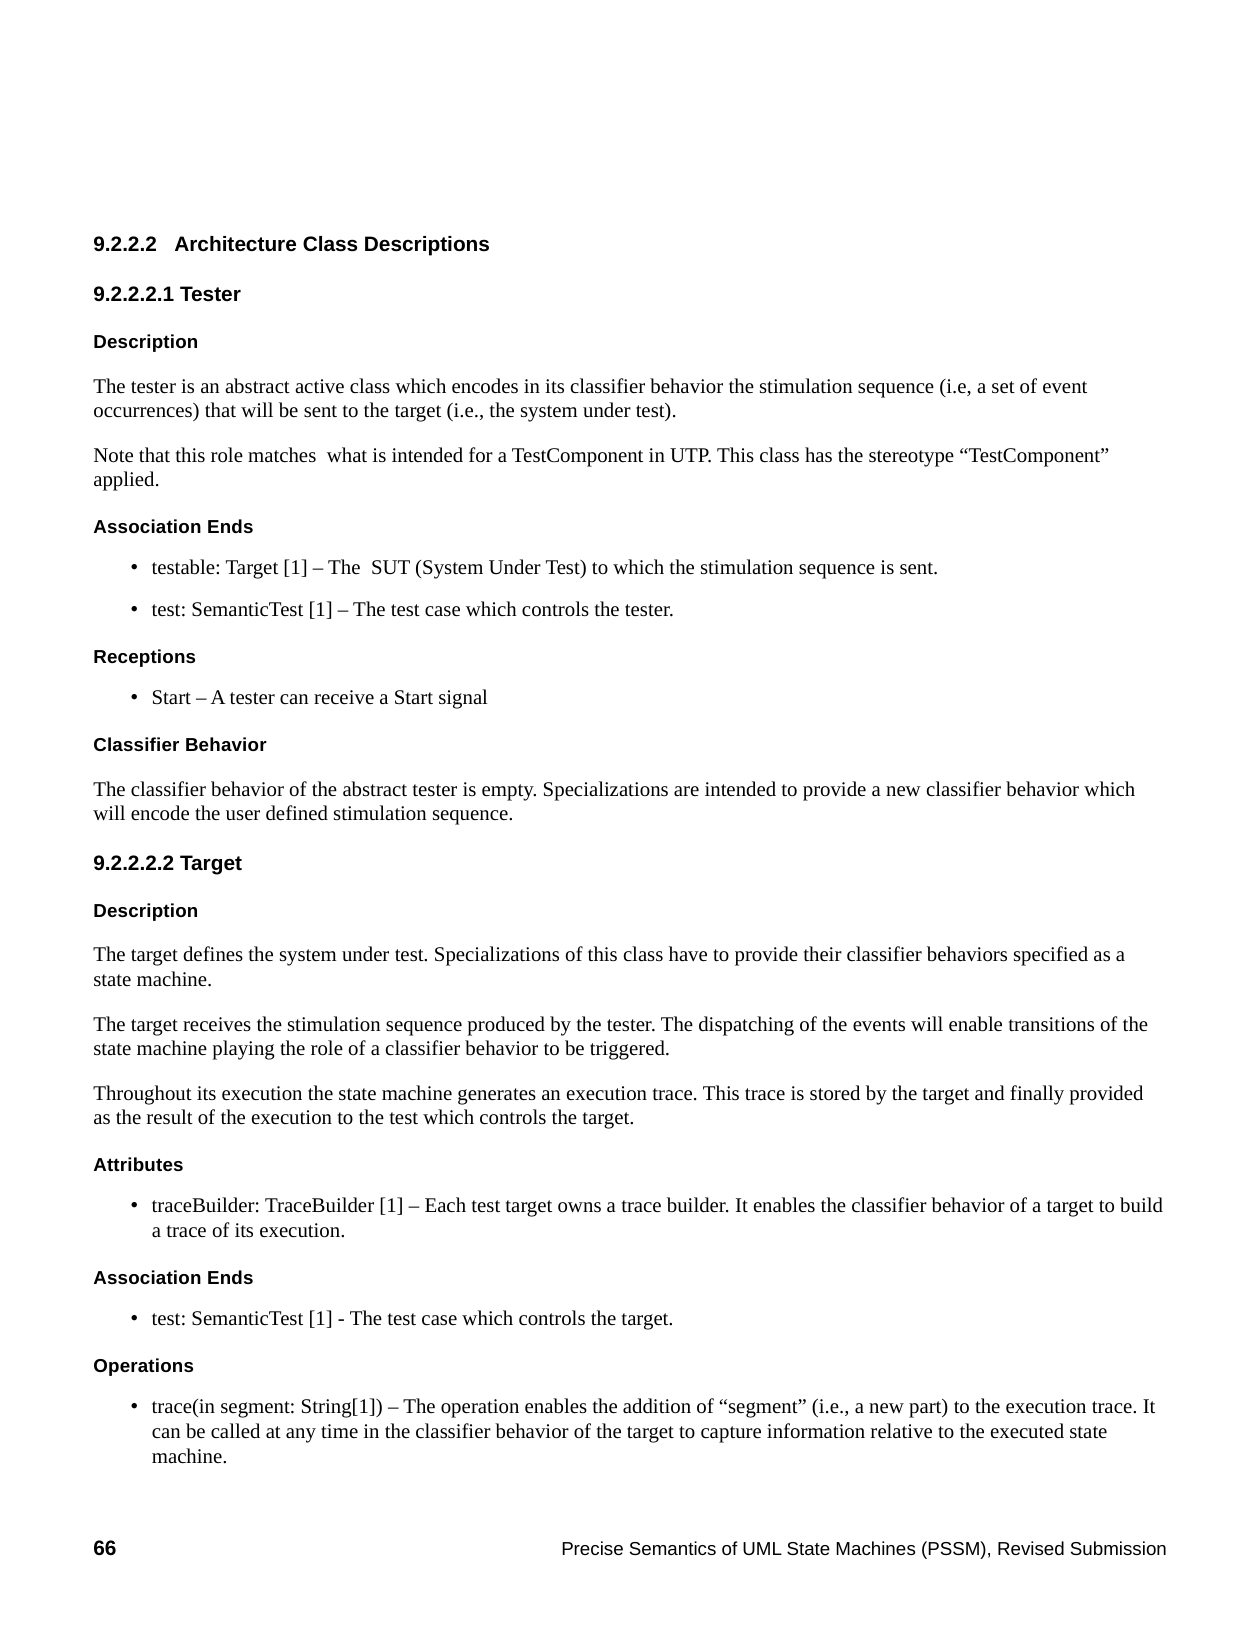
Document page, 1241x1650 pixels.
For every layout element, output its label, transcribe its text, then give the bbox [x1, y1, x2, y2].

subtitle Tester [93, 281, 1164, 306]
subtitle Architecture Class Descriptions [93, 231, 1164, 256]
list test: SemanticTest [1] – The test case which controls the tester. [131, 596, 1164, 621]
list test: SemanticTest [1] - The test case which controls the target. [131, 1305, 1164, 1330]
subtitle Association Ends [93, 516, 1164, 537]
subtitle Receptions [93, 646, 1164, 667]
text The classifier behavior of the abstract tester is empty. Specializations are intended to provide a new classifier behavior which will encode the user defined stimulation sequence. [93, 777, 1164, 825]
subtitle Attributes [93, 1154, 1164, 1175]
subtitle Operations [93, 1355, 1164, 1377]
list traceBuilder: TraceBuilder [1] – Each test target owns a trace builder. It enables the classifier behavior of a target to build a trace of its execution. [131, 1192, 1164, 1242]
list Start – A tester can receive a Start signal [131, 684, 1164, 709]
subtitle Classifier Behavior [93, 734, 1164, 756]
text The target receives the stimulation sequence produced by the tester. The dispatching of the events will enable transitions of the state machine playing the role of a classifier behavior to be triggered. [93, 1012, 1164, 1060]
subtitle Target [93, 850, 1164, 875]
list trace(in segment: String[1]) – The operation enables the addition of “segment” (i.e., a new part) to the execution trace. It can be called at any time in the classifier behavior of the target to capture information relative to the executed state machine. [131, 1393, 1164, 1468]
text Note that this role matches what is intended for a TestComponent in UTP. This class has the stereotype “TestComponent” applied. [93, 443, 1164, 491]
text The tester is an abstract active class which encodes in its classifier behavior the stimulation sequence (i.e, a set of event occurrences) that will be sent to the target (i.e., the system under test). [93, 374, 1164, 422]
list testable: Target [1] – The SUT (System Under Test) to which the stimulation sequence is sent. [131, 554, 1164, 579]
subtitle Association Ends [93, 1267, 1164, 1289]
text Throughout its execution the state machine generates an execution trace. This trace is stored by the target and finally provided as the result of the execution to the test which controls the target. [93, 1081, 1164, 1129]
text The target defines the system under test. Specializations of this class have to provide their classifier behaviors specified as a state machine. [93, 942, 1164, 991]
subtitle Description [93, 331, 1164, 353]
subtitle Description [93, 900, 1164, 921]
